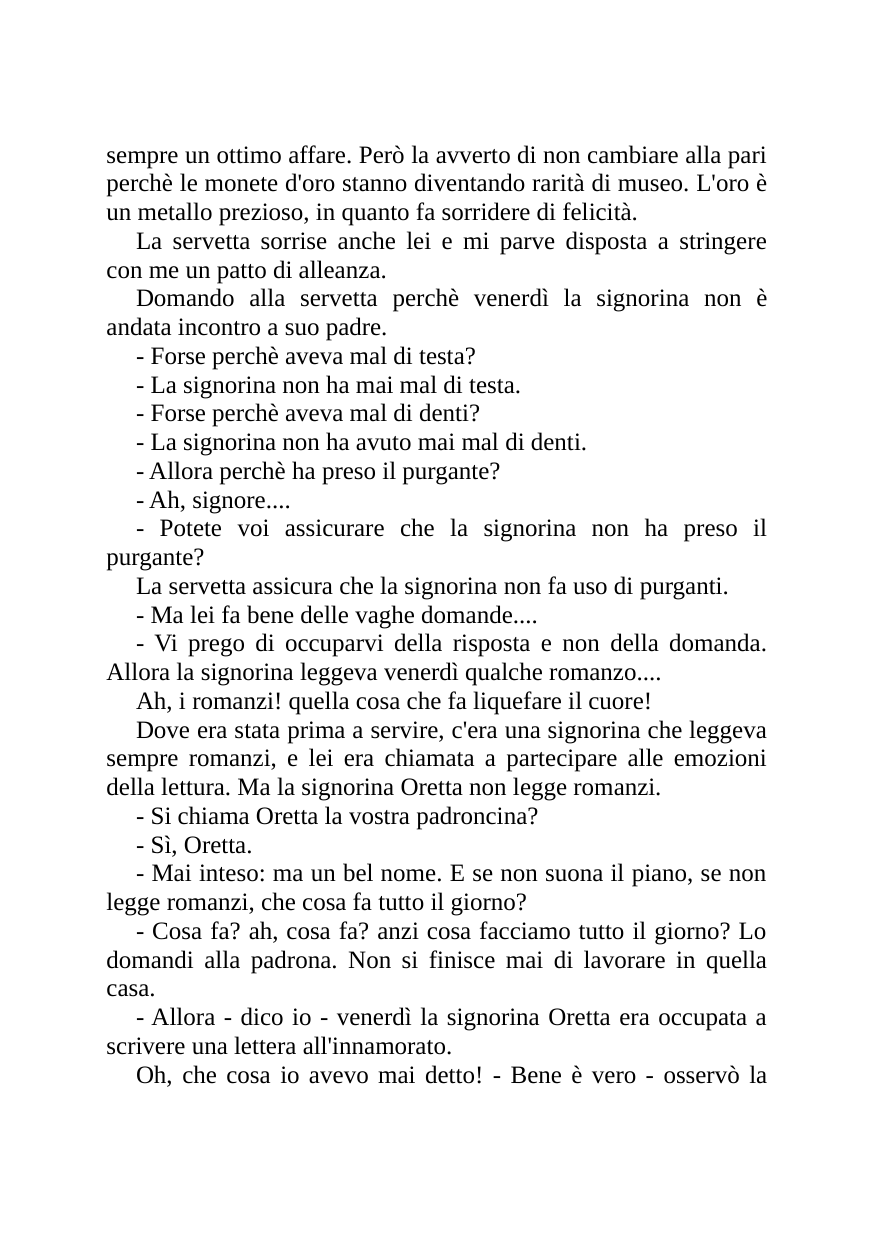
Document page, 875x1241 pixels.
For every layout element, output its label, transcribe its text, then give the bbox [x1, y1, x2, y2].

text - Cosa fa? ah, cosa fa? anzi cosa facciamo tutto il giorno? Lo domandi alla padrona. Non si finisce mai di lavorare in quella casa. [106, 916, 768, 1002]
text - Forse perchè aveva mal di denti? [106, 398, 768, 427]
text - Allora - dico io - venerdì la signorina Oretta era occupata a scrivere una lettera all'innamorato. [106, 1002, 768, 1060]
text - Si chiama Oretta la vostra padroncina? [106, 801, 768, 830]
text La servetta assicura che la signorina non fa uso di purganti. [106, 571, 768, 600]
text La servetta sorrise anche lei e mi parve disposta a stringere con me un patto di alleanza. [106, 226, 768, 283]
text - Sì, Oretta. [106, 830, 768, 858]
text - La signorina non ha avuto mai mal di denti. [106, 427, 768, 456]
text Dove era stata prima a servire, c'era una signorina che leggeva sempre romanzi, e lei era chiamata a partecipare alle emozioni della lettura. Ma la signorina Oretta non legge romanzi. [106, 715, 768, 801]
text - Mai inteso: ma un bel nome. E se non suona il piano, se non legge romanzi, che cosa fa tutto il giorno? [106, 858, 768, 916]
text - La signorina non ha mai mal di testa. [106, 370, 768, 398]
text - Potete voi assicurare che la signorina non ha preso il purgante? [106, 513, 768, 571]
text Domando alla servetta perchè venerdì la signorina non è andata incontro a suo padre. [106, 283, 768, 341]
text Ah, i romanzi! quella cosa che fa liquefare il cuore! [106, 686, 768, 715]
text - Allora perchè ha preso il purgante? [106, 456, 768, 485]
text - Forse perchè aveva mal di testa? [106, 341, 768, 370]
text Oh, che cosa io avevo mai detto! - Bene è vero - osservò la [106, 1060, 768, 1088]
text sempre un ottimo affare. Però la avverto di non cambiare alla pari perchè le monete d'oro stanno diventando rarità di museo. L'oro è un metallo prezioso, in quanto fa sorridere di felicità. [106, 140, 768, 226]
text - Ah, signore.... [106, 485, 768, 513]
text - Vi prego di occuparvi della risposta e non della domanda. Allora la signorina leggeva venerdì qualche romanzo.... [106, 628, 768, 686]
text - Ma lei fa bene delle vaghe domande.... [106, 600, 768, 628]
